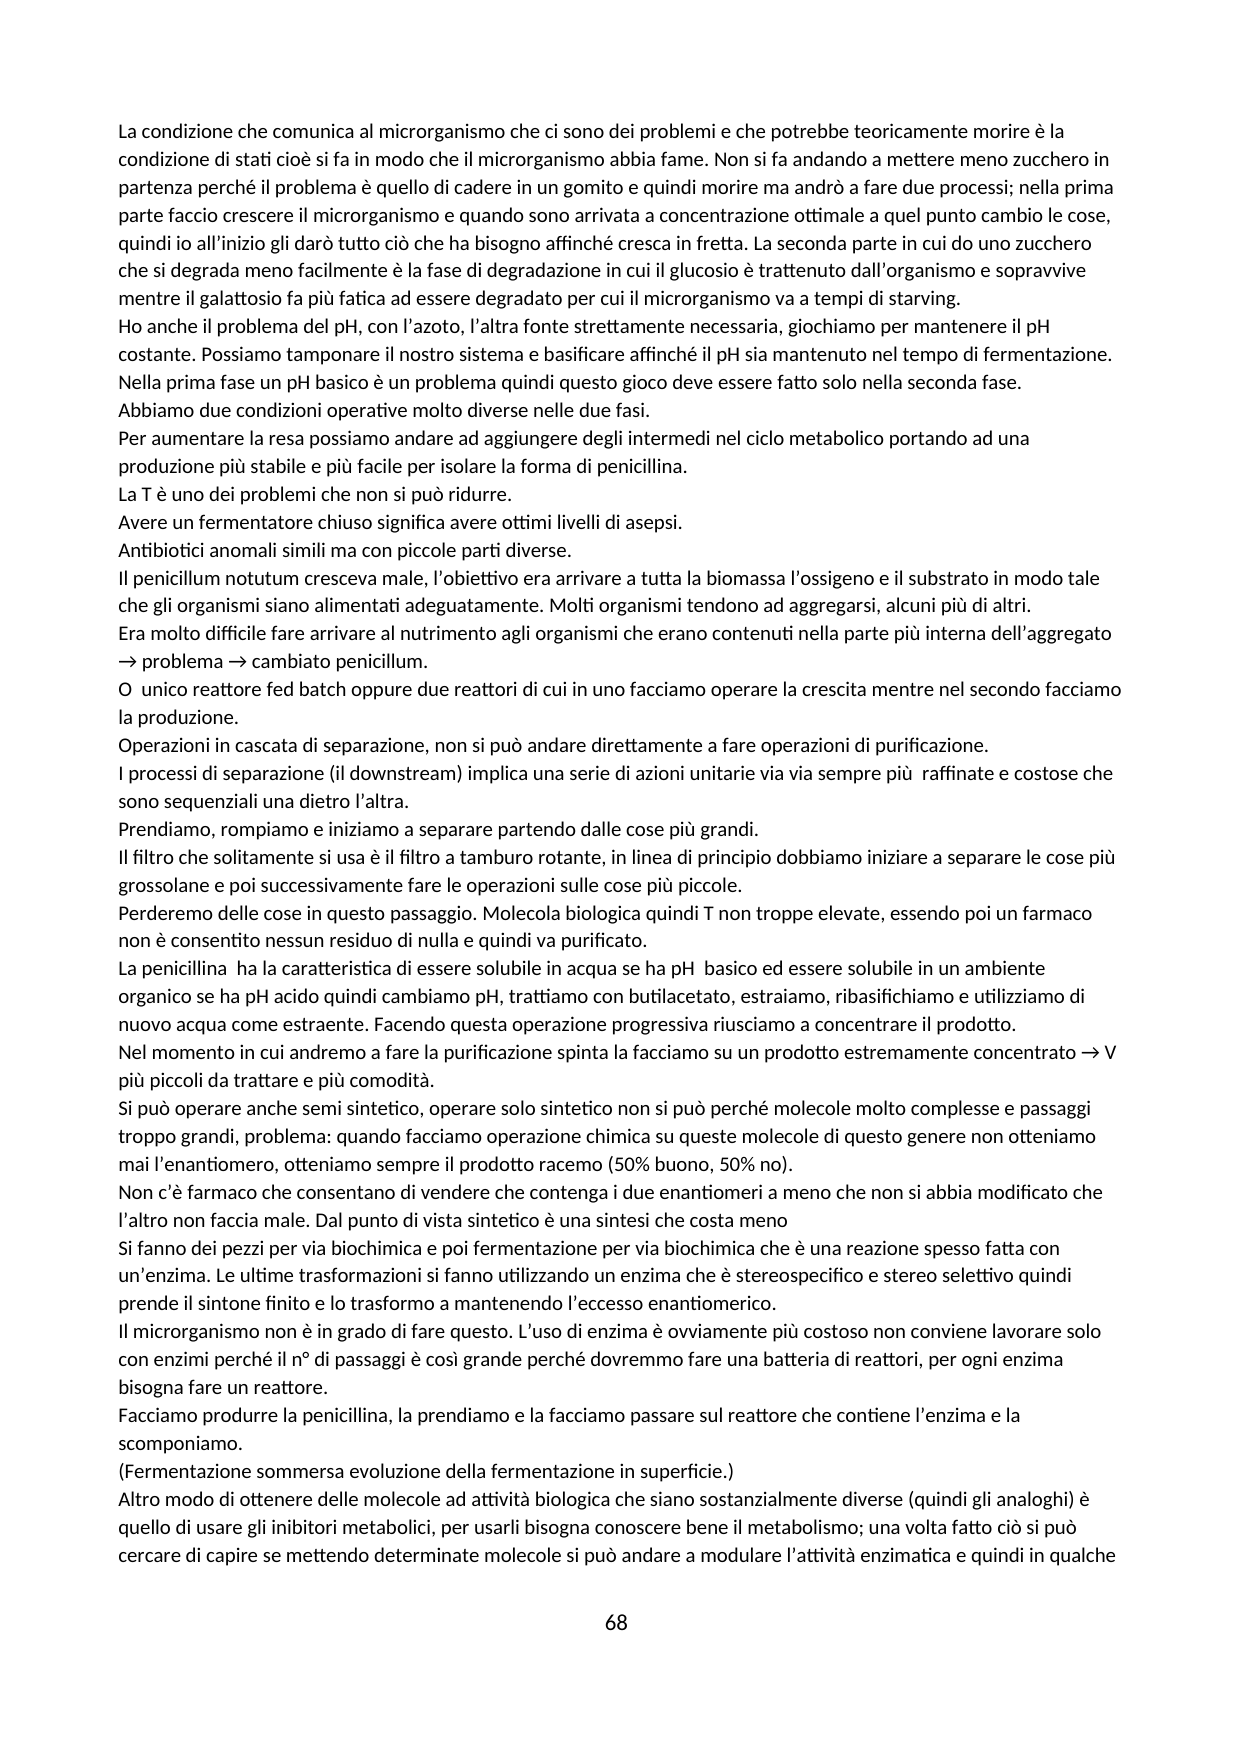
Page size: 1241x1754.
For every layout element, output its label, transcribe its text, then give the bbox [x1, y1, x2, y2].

text Abbiamo due condizioni operative molto diverse nelle due fasi. Per aumentare la resa possiamo andare ad aggiungere degli intermedi nel ciclo metabolico portando ad una produzione più stabile e più facile per isolare la forma di penicillina. La T è uno dei problemi che non si può ridurre. Avere un fermentatore chiuso significa avere ottimi livelli di asepsi. Antibiotici anomali simili ma con piccole parti diverse. Il penicillum notutum cresceva male, l’obiettivo era arrivare a tutta la biomassa l’ossigeno e il substrato in modo tale che gli organismi siano alimentati adeguatamente. Molti organismi tendono ad aggregarsi, alcuni più di altri. Era molto difficile fare arrivare al nutrimento agli organismi che erano contenuti nella parte più interna dell’aggregato → problema → cambiato penicillum. O unico reattore fed batch oppure due reattori di cui in uno facciamo operare la crescita mentre nel secondo facciamo la produzione. Operazioni in cascata di separazione, non si può andare direttamente a fare operazioni di purificazione. I processi di separazione (il downstream) implica una serie di azioni unitarie via via sempre più raffinate e costose che sono sequenziali una dietro l’altra. Prendiamo, rompiamo e iniziamo a separare partendo dalle cose più grandi. Il filtro che solitamente si usa è il filtro a tamburo rotante, in linea di principio dobbiamo iniziare a separare le cose più grossolane e poi successivamente fare le operazioni sulle cose più piccole. Perderemo delle cose in questo passaggio. Molecola biologica quindi T non troppe elevate, essendo poi un farmaco non è consentito nessun residuo di nulla e quindi va purificato. La penicillina ha la caratteristica di essere solubile in acqua se ha pH basico ed essere solubile in un ambiente organico se ha pH acido quindi cambiamo pH, trattiamo con butilacetato, estraiamo, ribasifichiamo e utilizziamo di nuovo acqua come estraente. Facendo questa operazione progressiva riusciamo a concentrare il prodotto. Nel momento in cui andremo a fare la purificazione spinta la facciamo su un prodotto estremamente concentrato → V più piccoli da trattare e più comodità. Si può operare anche semi sintetico, operare solo sintetico non si può perché molecole molto complesse e passaggi troppo grandi, problema: quando facciamo operazione chimica su queste molecole di questo genere non otteniamo mai l’enantiomero, otteniamo sempre il prodotto racemo (50% buono, 50% no). Non c’è farmaco che consentano di vendere che contenga i due enantiomeri a meno che non si abbia modificato che l’altro non faccia male. Dal punto di vista sintetico è una sintesi che costa meno Si fanno dei pezzi per via biochimica e poi fermentazione per via biochimica che è una reazione spesso fatta con un’enzima. Le ultime trasformazioni si fanno utilizzando un enzima che è stereospecifico e stereo selettivo quindi prende il sintone finito e lo trasformo a mantenendo l’eccesso enantiomerico. Il microrganismo non è in grado di fare questo. L’uso di enzima è ovviamente più costoso non conviene lavorare solo con enzimi perché il n° di passaggi è così grande perché dovremmo fare una batteria di reattori, per ogni enzima bisogna fare un reattore. Facciamo produrre la penicillina, la prendiamo e la facciamo passare sul reattore che contiene l’enzima e la scomponiamo. (Fermentazione sommersa evoluzione della fermentazione in superficie.) Altro modo di ottenere delle molecole ad attività biologica che siano sostanzialmente diverse (quindi gli analoghi) è quello di usare gli inibitori metabolici, per usarli bisogna conoscere bene il metabolismo; una volta fatto ciò si può cercare di capire se mettendo determinate molecole si può andare a modulare l’attività enzimatica e quindi in qualche [118, 397, 1124, 1567]
text La condizione che comunica al microrganismo che ci sono dei problemi e che potrebbe teoricamente morire è la condizione di stati cioè si fa in modo che il microrganismo abbia fame. Non si fa andando a mettere meno zucchero in partenza perché il problema è quello di cadere in un gomito e quindi morire ma andrò a fare due processi; nella prima parte faccio crescere il microrganismo e quando sono arrivata a concentrazione ottimale a quel punto cambio le cose, quindi io all’inizio gli darò tutto ciò che ha bisogno affinché cresca in fretta. La seconda parte in cui do uno zucchero che si degrada meno facilmente è la fase di degradazione in cui il glucosio è trattenuto dall’organismo e sopravvive mentre il galattosio fa più fatica ad essere degradato per cui il microrganismo va a tempi di starving. Ho anche il problema del pH, con l’azoto, l’altra fonte strettamente necessaria, giochiamo per mantenere il pH costante. Possiamo tamponare il nostro sistema e basificare affinché il pH sia mantenuto nel tempo di fermentazione. Nella prima fase un pH basico è un problema quindi questo gioco deve essere fatto solo nella seconda fase. [118, 118, 1124, 395]
